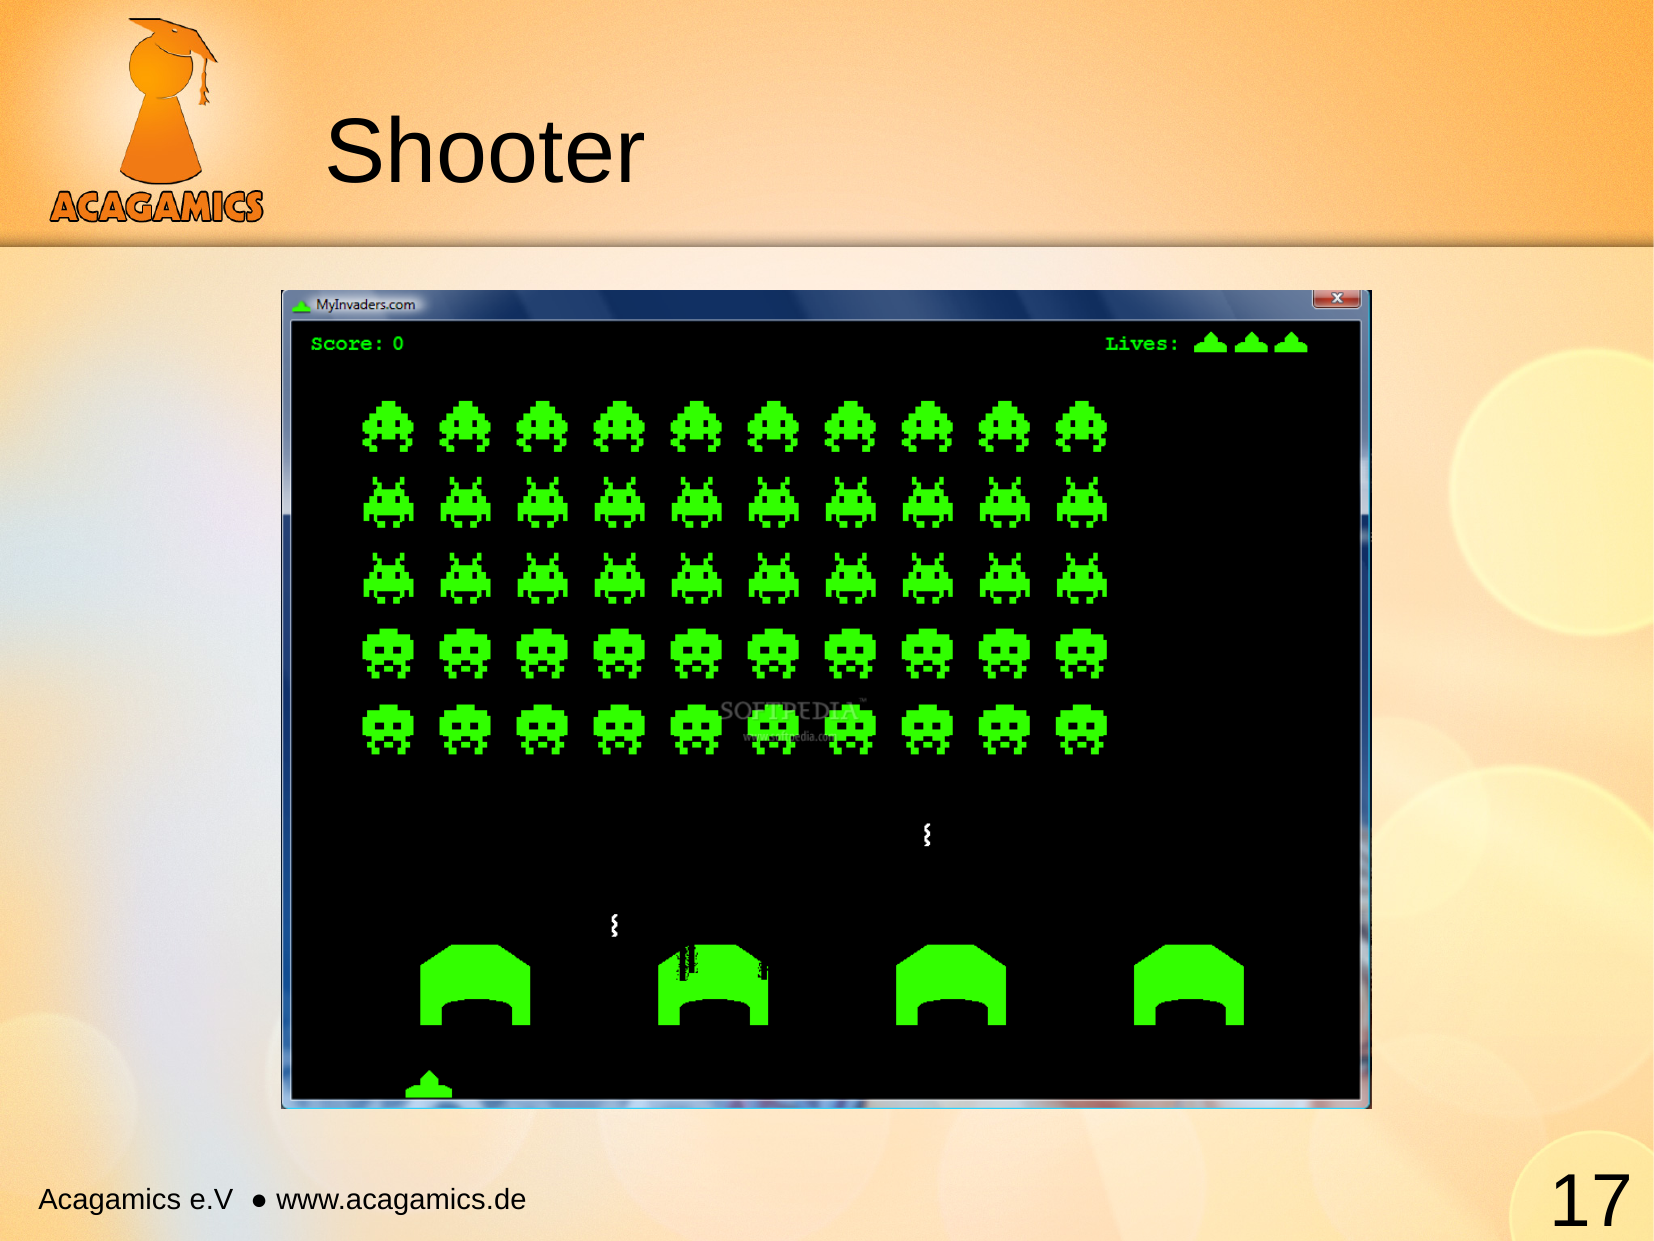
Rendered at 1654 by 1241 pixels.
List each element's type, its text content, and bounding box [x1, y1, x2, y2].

picture [0, 0, 1654, 1241]
text_box [1517, 1151, 1654, 1241]
title Shooter [324, 76, 1571, 216]
